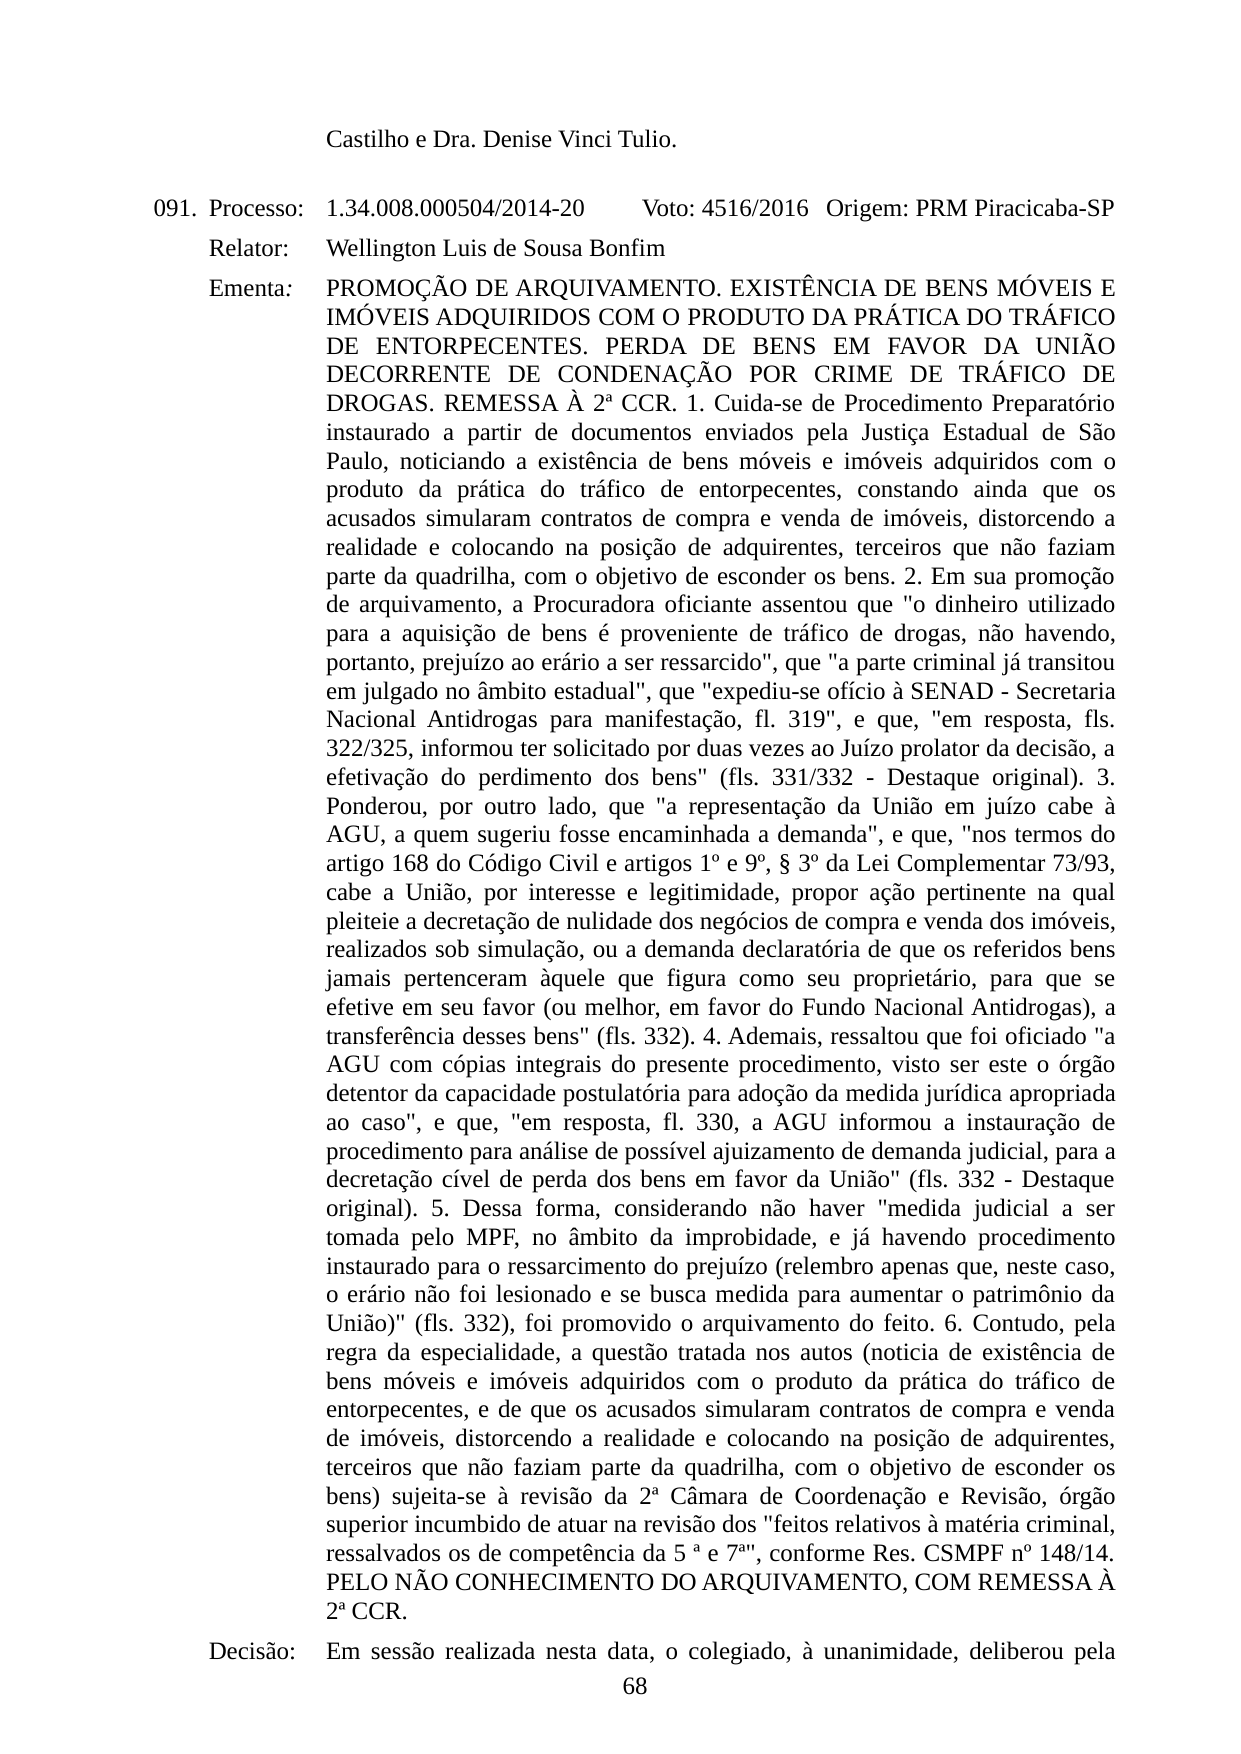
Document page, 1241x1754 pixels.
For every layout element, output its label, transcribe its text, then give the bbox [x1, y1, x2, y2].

table_cell [148, 268, 203, 1630]
table_cell Decisão: [203, 1630, 320, 1670]
table_cell Castilho e Dra. Denise Vinci Tulio. [320, 118, 1122, 158]
table_header Voto: 4516/2016 [636, 187, 820, 227]
table_cell PROMOÇÃO DE ARQUIVAMENTO. EXISTÊNCIA DE BENS MÓVEIS E IMÓVEIS ADQUIRIDOS COM O PRODUTO DA PRÁTICA DO TRÁFICO DE ENTORPECENTES. PERDA DE BENS EM FAVOR DA UNIÃO DECORRENTE DE CONDENAÇÃO POR CRIME DE TRÁFICO DE DROGAS. REMESSA À 2ª CCR. 1. Cuida-se de Procedimento Preparatório instaurado a partir de documentos enviados pela Justiça Estadual de São Paulo, noticiando a existência de bens móveis e imóveis adquiridos com o produto da prática do tráfico de entorpecentes, constando ainda que os acusados simularam contratos de compra e venda de imóveis, distorcendo a realidade e colocando na posição de adquirentes, terceiros que não faziam parte da quadrilha, com o objetivo de esconder os bens. 2. Em sua promoção de arquivamento, a Procuradora oficiante assentou que "o dinheiro utilizado para a aquisição de bens é proveniente de tráfico de drogas, não havendo, portanto, prejuízo ao erário a ser ressarcido", que "a parte criminal já transitou em julgado no âmbito estadual", que "expediu-se ofício à SENAD - Secretaria Nacional Antidrogas para manifestação, fl. 319", e que, "em resposta, fls. 322/325, informou ter solicitado por duas vezes ao Juízo prolator da decisão, a efetivação do perdimento dos bens" (fls. 331/332 - Destaque original). 3. Ponderou, por outro lado, que "a representação da União em juízo cabe à AGU, a quem sugeriu fosse encaminhada a demanda", e que, "nos termos do artigo 168 do Código Civil e artigos 1º e 9º, § 3º da Lei Complementar 73/93, cabe a União, por interesse e legitimidade, propor ação pertinente na qual pleiteie a decretação de nulidade dos negócios de compra e venda dos imóveis, realizados sob simulação, ou a demanda declaratória de que os referidos bens jamais pertenceram àquele que figura como seu proprietário, para que se efetive em seu favor (ou melhor, em favor do Fundo Nacional Antidrogas), a transferência desses bens" (fls. 332). 4. Ademais, ressaltou que foi oficiado "a AGU com cópias integrais do presente procedimento, visto ser este o órgão detentor da capacidade postulatória para adoção da medida jurídica apropriada ao caso", e que, "em resposta, fl. 330, a AGU informou a instauração de procedimento para análise de possível ajuizamento de demanda judicial, para a decretação cível de perda dos bens em favor da União" (fls. 332 - Destaque original). 5. Dessa forma, considerando não haver "medida judicial a ser tomada pelo MPF, no âmbito da improbidade, e já havendo procedimento instaurado para o ressarcimento do prejuízo (relembro apenas que, neste caso, o erário não foi lesionado e se busca medida para aumentar o patrimônio da União)" (fls. 332), foi promovido o arquivamento do feito. 6. Contudo, pela regra da especialidade, a questão tratada nos autos (noticia de existência de bens móveis e imóveis adquiridos com o produto da prática do tráfico de entorpecentes, e de que os acusados simularam contratos de compra e venda de imóveis, distorcendo a realidade e colocando na posição de adquirentes, terceiros que não faziam parte da quadrilha, com o objetivo de esconder os bens) sujeita-se à revisão da 2ª Câmara de Coordenação e Revisão, órgão superior incumbido de atuar na revisão dos "feitos relativos à matéria criminal, ressalvados os de competência da 5 ª e 7ª", conforme Res. CSMPF nº 148/14. PELO NÃO CONHECIMENTO DO ARQUIVAMENTO, COM REMESSA À 2ª CCR. [320, 268, 1122, 1630]
table_cell Relator: [203, 227, 320, 267]
table_cell [148, 118, 203, 158]
table_header Processo: [203, 187, 320, 227]
table_cell Em sessão realizada nesta data, o colegiado, à unanimidade, deliberou pela [320, 1630, 1122, 1670]
table_cell [203, 118, 320, 158]
table_cell [148, 1630, 203, 1670]
table_header Origem: PRM Piracicaba-SP [820, 187, 1122, 227]
table_cell Wellington Luis de Sousa Bonfim [320, 227, 1122, 267]
table_header 1.34.008.000504/2014-20 [320, 187, 636, 227]
table_cell Ementa: [203, 268, 320, 1630]
table_header 091. [148, 187, 203, 227]
table_cell [148, 227, 203, 267]
